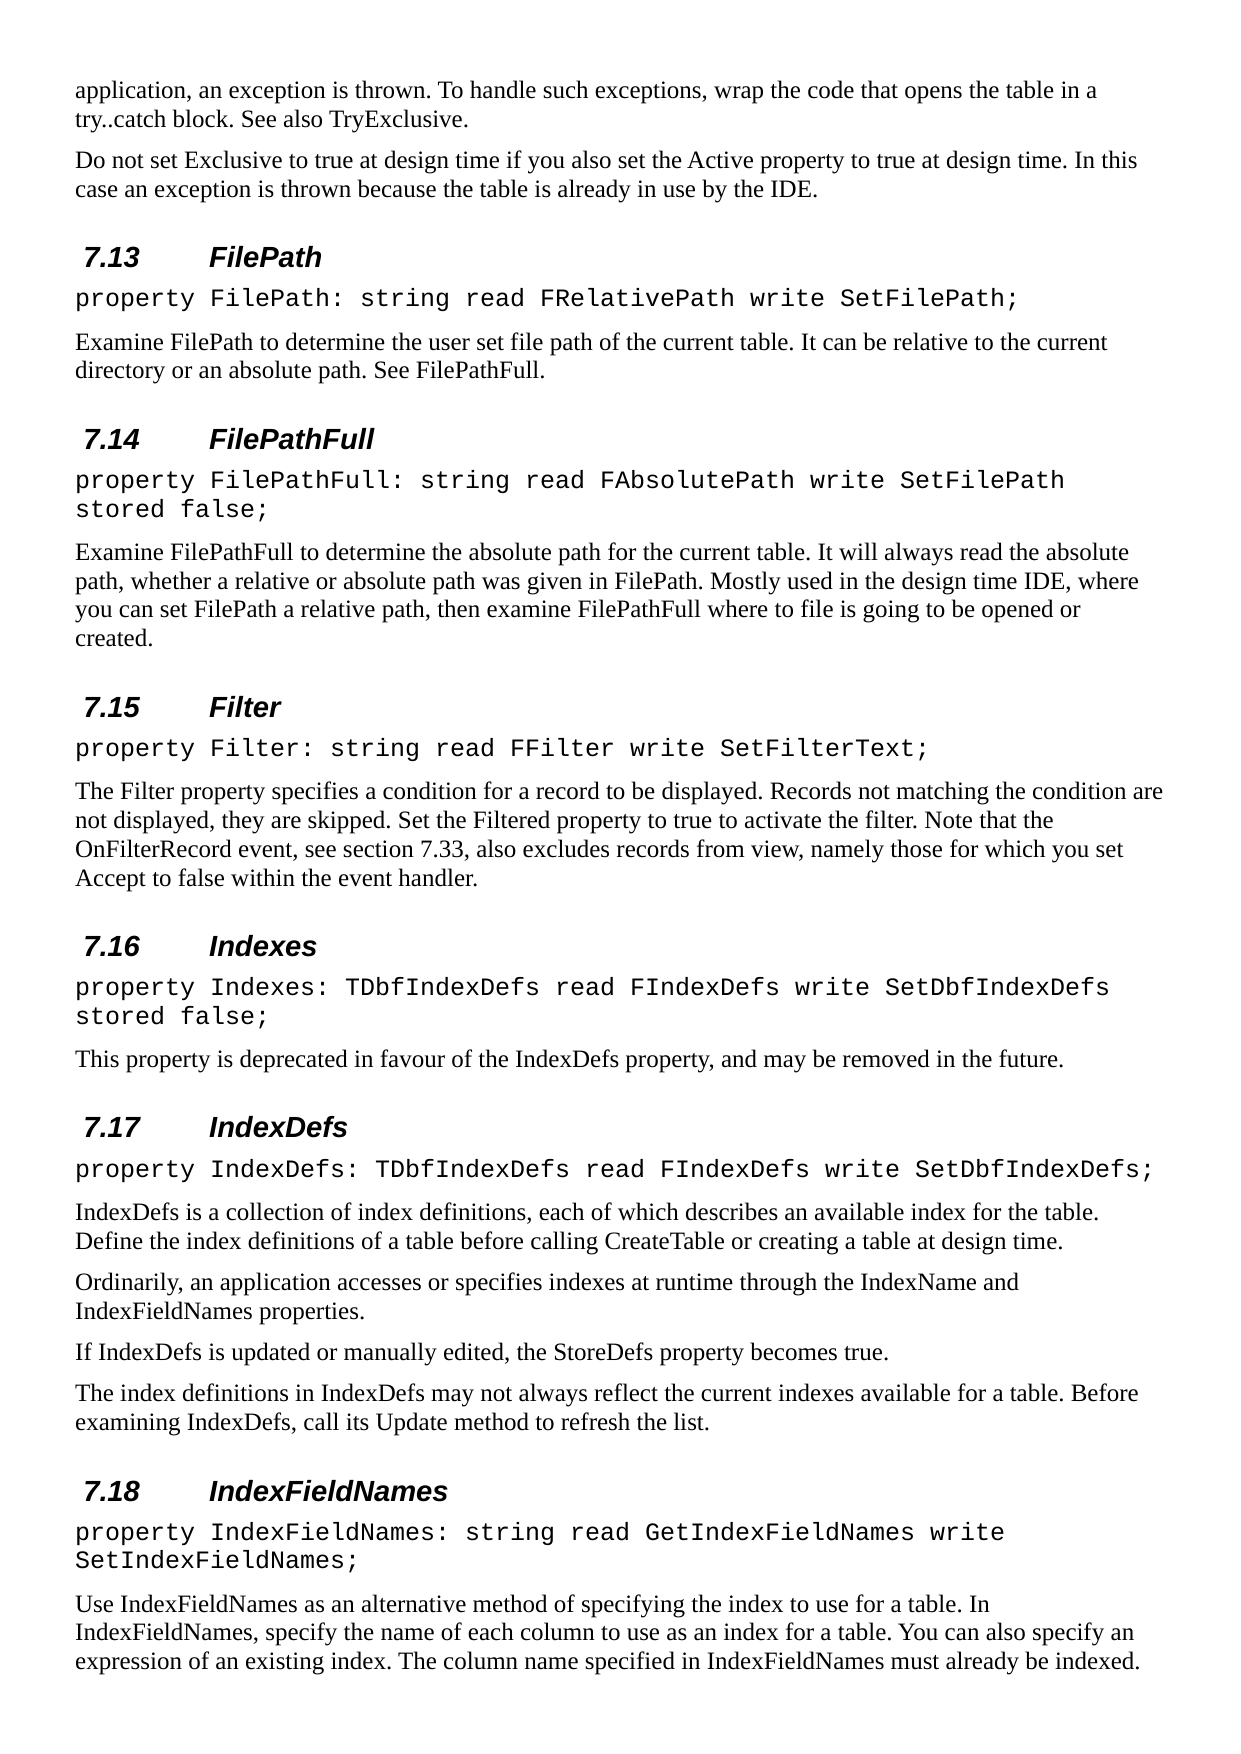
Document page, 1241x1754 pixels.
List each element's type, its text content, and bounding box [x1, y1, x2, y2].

text property FilePath: string read FRelativePath write SetFilePath; [75, 286, 1165, 314]
subtitle IndexFieldNames [75, 1473, 1165, 1507]
text property IndexFieldNames: string read GetIndexFieldNames write SetIndexFieldNames; [75, 1519, 1165, 1576]
text This property is deprecated in favour of the IndexDefs property, and may be removed in the future. [75, 1044, 1165, 1073]
text property Filter: string read FFilter write SetFilterText; [75, 736, 1165, 764]
text If IndexDefs is updated or manually edited, the StoreDefs property becomes true. [75, 1337, 1165, 1366]
text property Indexes: TDbfIndexDefs read FIndexDefs write SetDbfIndexDefs stored false; [75, 975, 1165, 1032]
subtitle Indexes [75, 929, 1165, 962]
text Do not set Exclusive to true at design time if you also set the Active property to true at design time. In this case an exception is thrown because the table is already in use by the IDE. [75, 145, 1165, 202]
subtitle Filter [75, 689, 1165, 723]
text Examine FilePathFull to determine the absolute path for the current table. It will always read the absolute path, whether a relative or absolute path was given in FilePath. Mostly used in the design time IDE, where you can set FilePath a relative path, then examine FilePathFull where to file is going to be opened or created. [75, 537, 1165, 652]
text IndexDefs is a collection of index definitions, each of which describes an available index for the table. Define the index definitions of a table before calling CreateTable or creating a table at design time. [75, 1197, 1165, 1255]
text application, an exception is thrown. To handle such exceptions, wrap the code that opens the table in a try..catch block. See also TryExclusive. [75, 75, 1165, 132]
text Examine FilePath to determine the user set file path of the current table. It can be relative to the current directory or an absolute path. See FilePathFull. [75, 327, 1165, 384]
text Ordinarily, an application accesses or specifies indexes at runtime through the IndexName and IndexFieldNames properties. [75, 1267, 1165, 1325]
text Use IndexFieldNames as an alternative method of specifying the index to use for a table. In IndexFieldNames, specify the name of each column to use as an index for a table. You can also specify an expression of an existing index. The column name specified in IndexFieldNames must already be indexed. [75, 1589, 1165, 1675]
text property IndexDefs: TDbfIndexDefs read FIndexDefs write SetDbfIndexDefs; [75, 1156, 1165, 1185]
subtitle IndexDefs [75, 1110, 1165, 1144]
text The Filter property specifies a condition for a record to be displayed. Records not matching the condition are not displayed, they are skipped. Set the Filtered property to true to activate the filter. Note that the OnFilterRecord event, see section 7.33, also excludes records from view, namely those for which you set Accept to false within the event handler. [75, 776, 1165, 891]
text The index definitions in IndexDefs may not always reflect the current indexes available for a table. Before examining IndexDefs, call its Update method to refresh the list. [75, 1378, 1165, 1436]
subtitle FilePath [75, 240, 1165, 273]
text property FilePathFull: string read FAbsolutePath write SetFilePath stored false; [75, 468, 1165, 524]
subtitle FilePathFull [75, 422, 1165, 455]
